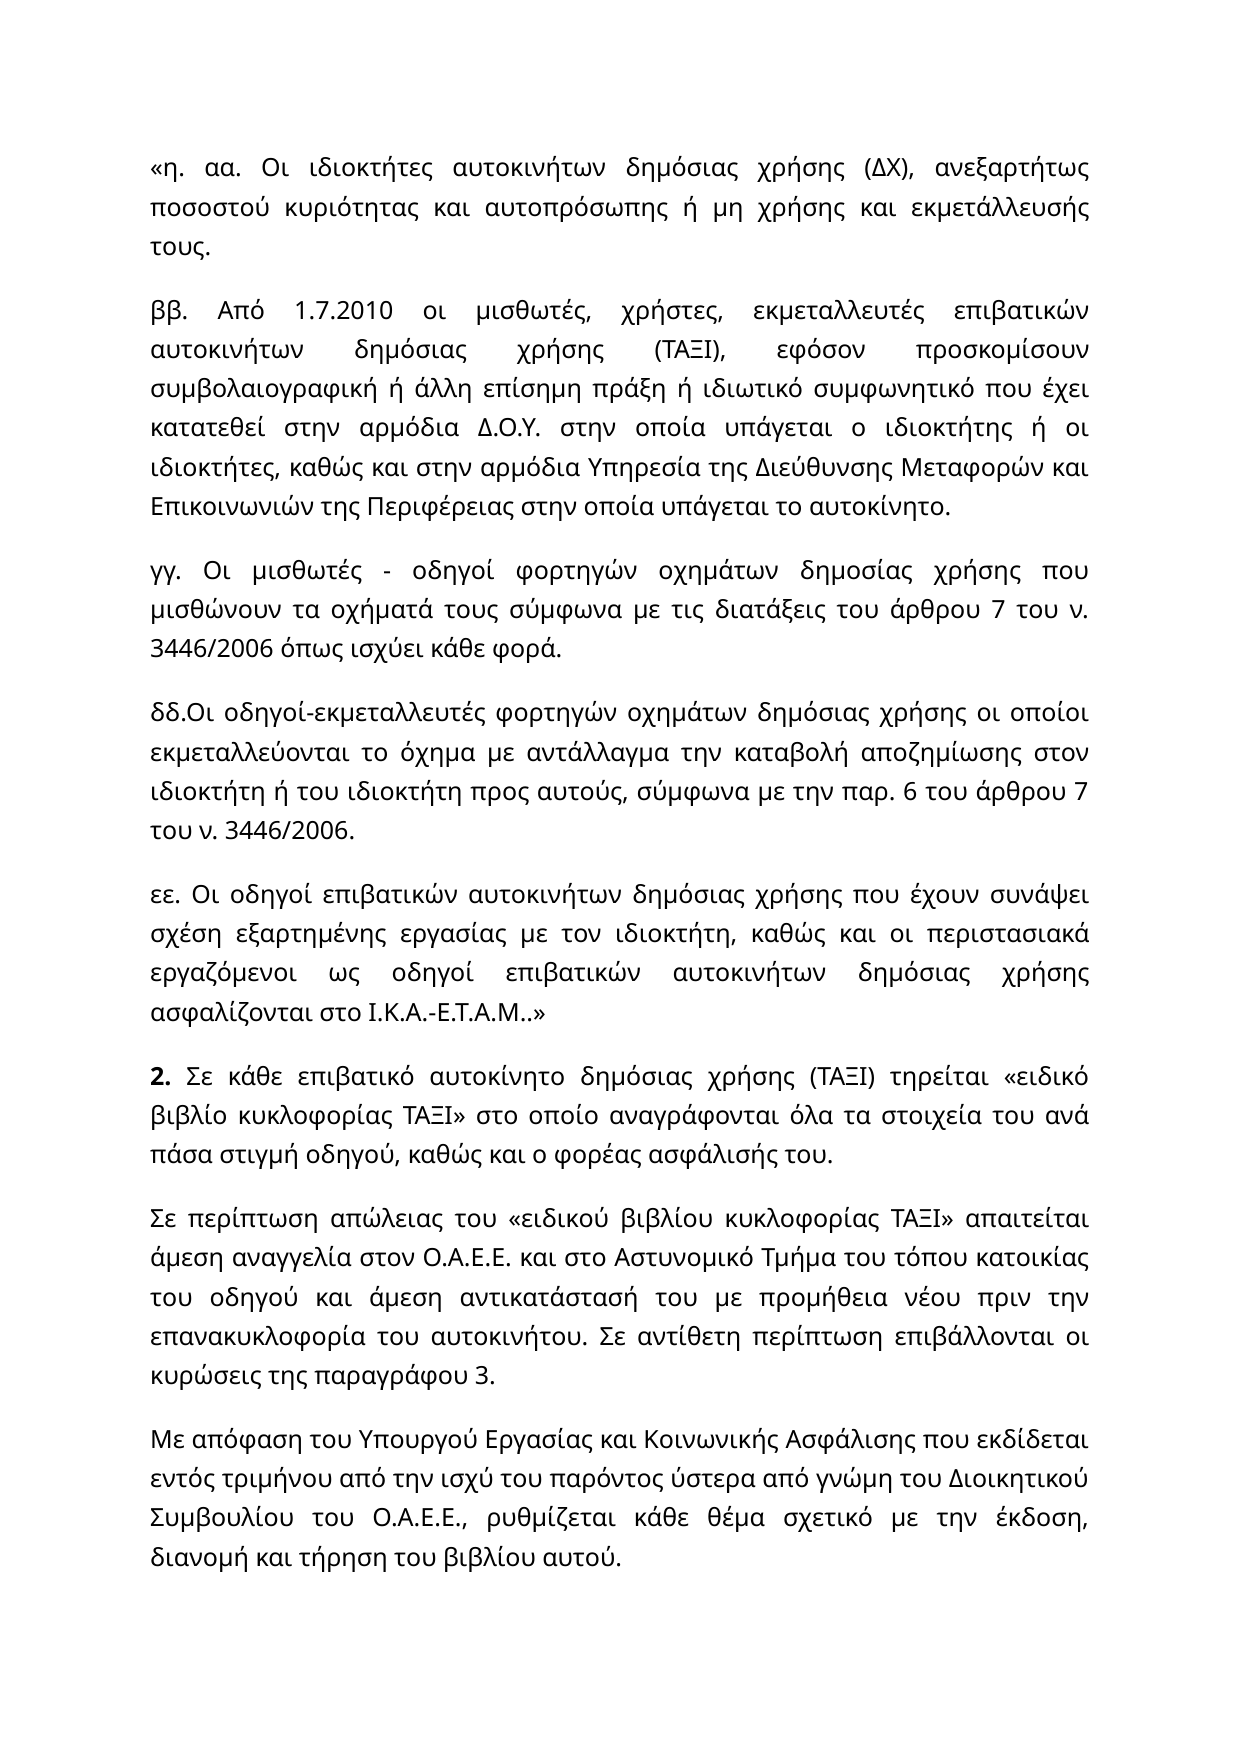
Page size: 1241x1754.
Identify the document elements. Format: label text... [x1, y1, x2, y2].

text ββ. Από 1.7.2010 οι μισθωτές, χρήστες, εκμεταλλευτές επιβατικών αυτοκινήτων δημόσιας χρήσης (ΤΑΞΙ), εφόσον προσκομίσουν συμβολαιογραφική ή άλλη επίσημη πράξη ή ιδιωτικό συμφωνητικό που έχει κατατεθεί στην αρμόδια Δ.Ο.Υ. στην οποία υπάγεται ο ιδιοκτήτης ή οι ιδιοκτήτες, καθώς και στην αρμόδια Υπηρεσία της Διεύθυνσης Μεταφορών και Επικοινωνιών της Περιφέρειας στην οποία υπάγεται το αυτοκίνητο. [150, 292, 1090, 522]
text Με απόφαση του Υπουργού Εργασίας και Κοινωνικής Ασφάλισης που εκδίδεται εντός τριμήνου από την ισχύ του παρόντος ύστερα από γνώμη του Διοικητικού Συμβουλίου του Ο.Α.Ε.Ε., ρυθμίζεται κάθε θέμα σχετικό με την έκδοση, διανομή και τήρηση του βιβλίου αυτού. [150, 1422, 1090, 1573]
text εε. Οι οδηγοί επιβατικών αυτοκινήτων δημόσιας χρήσης που έχουν συνάψει σχέση εξαρτημένης εργασίας με τον ιδιοκτήτη, καθώς και οι περιστασιακά εργαζόμενοι ως οδηγοί επιβατικών αυτοκινήτων δημόσιας χρήσης ασφαλίζονται στο Ι.Κ.Α.-Ε.Τ.Α.Μ..» [150, 877, 1090, 1028]
text 2. Σε κάθε επιβατικό αυτοκίνητο δημόσιας χρήσης (ΤΑΞΙ) τηρείται «ειδικό βιβλίο κυκλοφορίας ΤΑΞΙ» στο οποίο αναγράφονται όλα τα στοιχεία του ανά πάσα στιγμή οδηγού, καθώς και ο φορέας ασφάλισής του. [150, 1058, 1090, 1171]
text γγ. Οι μισθωτές - οδηγοί φορτηγών οχημάτων δημοσίας χρήσης που μισθώνουν τα οχήματά τους σύμφωνα με τις διατάξεις του άρθρου 7 του ν. 3446/2006 όπως ισχύει κάθε φορά. [150, 552, 1090, 665]
text «η. αα. Οι ιδιοκτήτες αυτοκινήτων δημόσιας χρήσης (ΔΧ), ανεξαρτήτως ποσοστού κυριότητας και αυτοπρόσωπης ή μη χρήσης και εκμετάλλευσής τους. [150, 150, 1090, 262]
text δδ.Οι οδηγοί-εκμεταλλευτές φορτηγών οχημάτων δημόσιας χρήσης οι οποίοι εκμεταλλεύονται το όχημα με αντάλλαγμα την καταβολή αποζημίωσης στον ιδιοκτήτη ή του ιδιοκτήτη προς αυτούς, σύμφωνα με την παρ. 6 του άρθρου 7 του ν. 3446/2006. [150, 695, 1090, 847]
text Σε περίπτωση απώλειας του «ειδικού βιβλίου κυκλοφορίας ΤΑΞΙ» απαιτείται άμεση αναγγελία στον Ο.Α.Ε.Ε. και στο Αστυνομικό Τμήμα του τόπου κατοικίας του οδηγού και άμεση αντικατάστασή του με προμήθεια νέου πριν την επανακυκλοφορία του αυτοκινήτου. Σε αντίθετη περίπτωση επιβάλλονται οι κυρώσεις της παραγράφου 3. [150, 1201, 1090, 1392]
